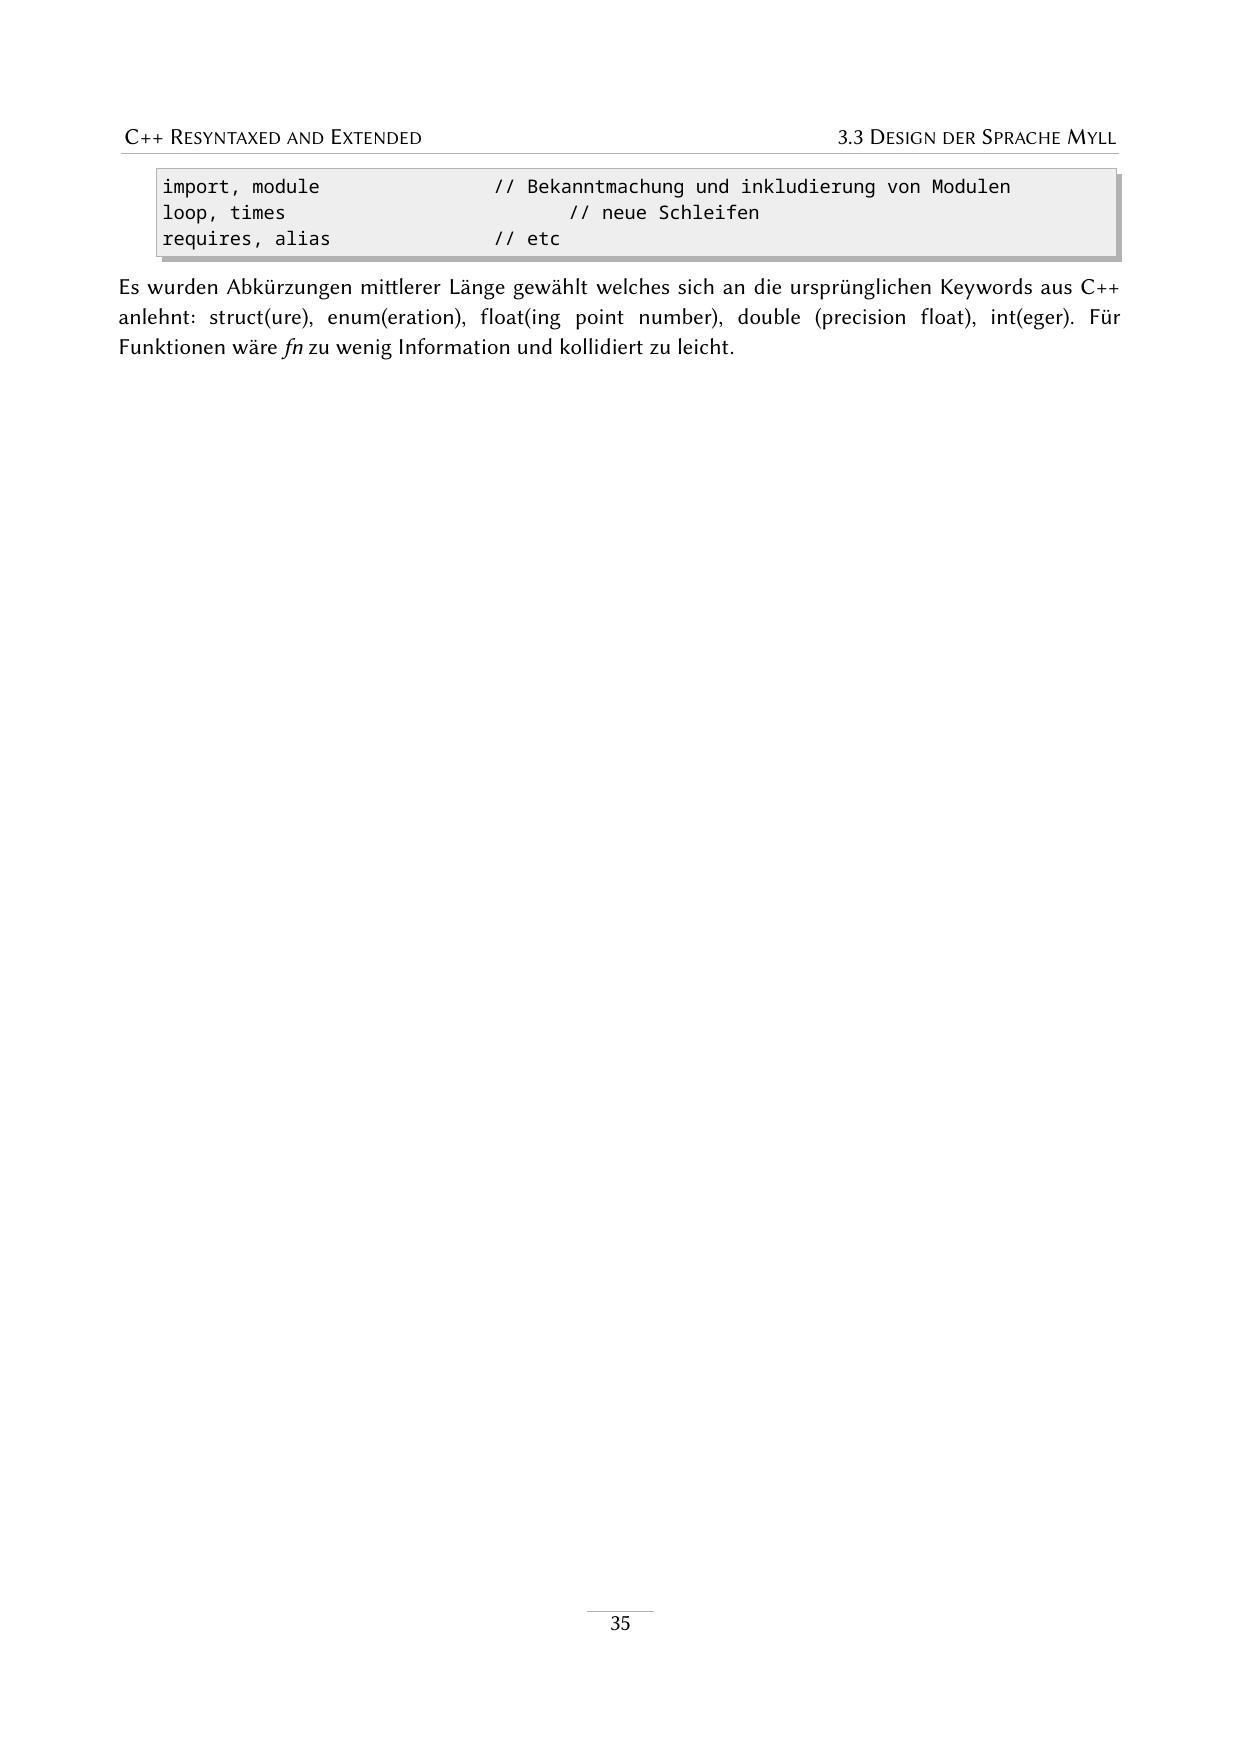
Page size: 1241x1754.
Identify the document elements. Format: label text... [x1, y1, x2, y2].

text Es wurden Abkürzungen mittlerer Länge gewählt welches sich an die ursprünglichen Keywords aus C++ anlehnt: struct(ure), enum(eration), float(ing point number), double (precision float), int(eger). Für Funktionen wäre fn zu wenig Information und kollidiert zu leicht. [118, 274, 1122, 360]
text import, module // Bekanntmachung und inkludierung von Modulen loop, times // neue Schleifen requires, alias // etc [157, 169, 1116, 256]
